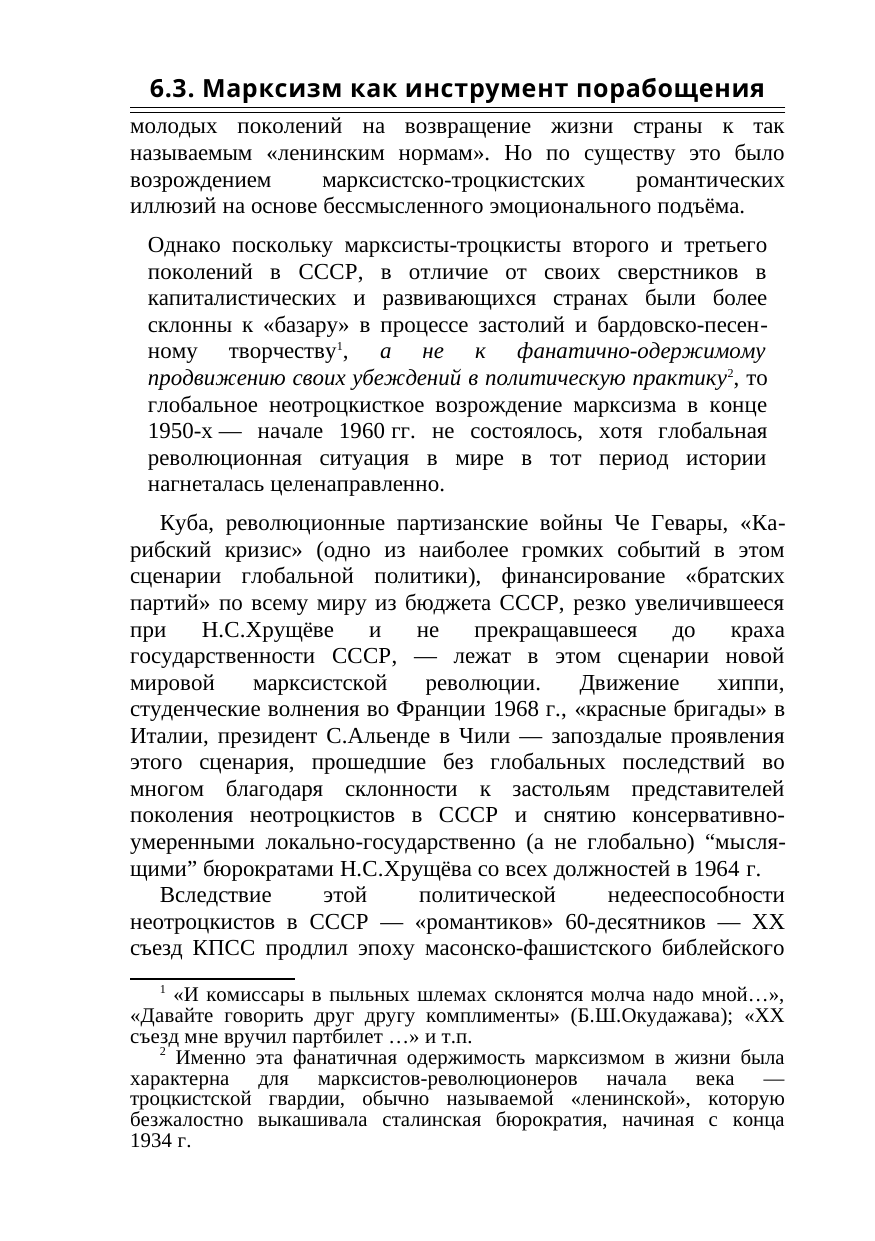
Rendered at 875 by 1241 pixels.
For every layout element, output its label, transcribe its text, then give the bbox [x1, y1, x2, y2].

text Именно эта фанатичная одержимость марксизмом в жизни была характерна для марксистов-революционеров начала века — троцкистской гвардии, обычно называемой «ленинской», которую безжалостно выкашивала сталинская бюрократия, начиная с конца 1934 г. [130, 1047, 785, 1152]
text молодых поколений на возвращение жизни страны к так называемым «ленинским нормам». Но по существу это было возрождением марксистско-троцкистских романтических иллюзий на основе бессмысленного эмоционального подъёма. [130, 113, 785, 218]
text Куба, революционные партизанские войны Че Гевары, «Ка­риб­ский кризис» (одно из наиболее громких событий в этом сценарии глобальной политики), финансирование «братских партий» по всему миру из бюджета СССР, резко увеличившееся при Н.С.Хру­щёве и не прекращавшееся до краха государственности СССР, — лежат в этом сценарии новой мировой марксистской революции. Движение хиппи, студенческие волнения во Франции 1968 г., «красные бригады» в Италии, президент С.Альенде в Чили — запоздалые проявления этого сценария, прошедшие без глобальных последствий во многом благодаря склонности к застольям представителей поколения неотроцкистов в СССР и снятию консервативно-умеренными локально-государственно (а не глобально) “мы­сля­­щими” бюрократами Н.С.Хрущёва со всех должностей в 1964 г. [130, 509, 785, 881]
text Однако поскольку марксисты-троцкисты второго и третьего поколений в СССР, в отличие от своих сверстников в капиталистических и развивающихся странах были более склонны к «базару» в процессе застолий и бардовско-песен­ному творчеству, а не к фанатично-одержимому продвижению своих убеждений в политическую практику, то глобальное неотроцкисткое возрождение марксизма в конце 1950‑х — начале 1960 гг. не состоялось, хотя глобальная революционная ситуация в мире в тот период истории нагнеталась целенаправленно. [148, 231, 768, 497]
text Вследствие этой политической недееспособности неотроцкистов в СССР — «романтиков» 60-десятников — ХХ съезд КПСС продлил эпоху масонско-фашистского библейского [130, 881, 785, 961]
text «И комиссары в пыльных шлемах склонятся молча надо мной…», «Давайте говорить друг другу комплименты» (Б.Ш.Окудажава); «ХХ съезд мне вручил партбилет …» и т.п. [130, 985, 785, 1047]
